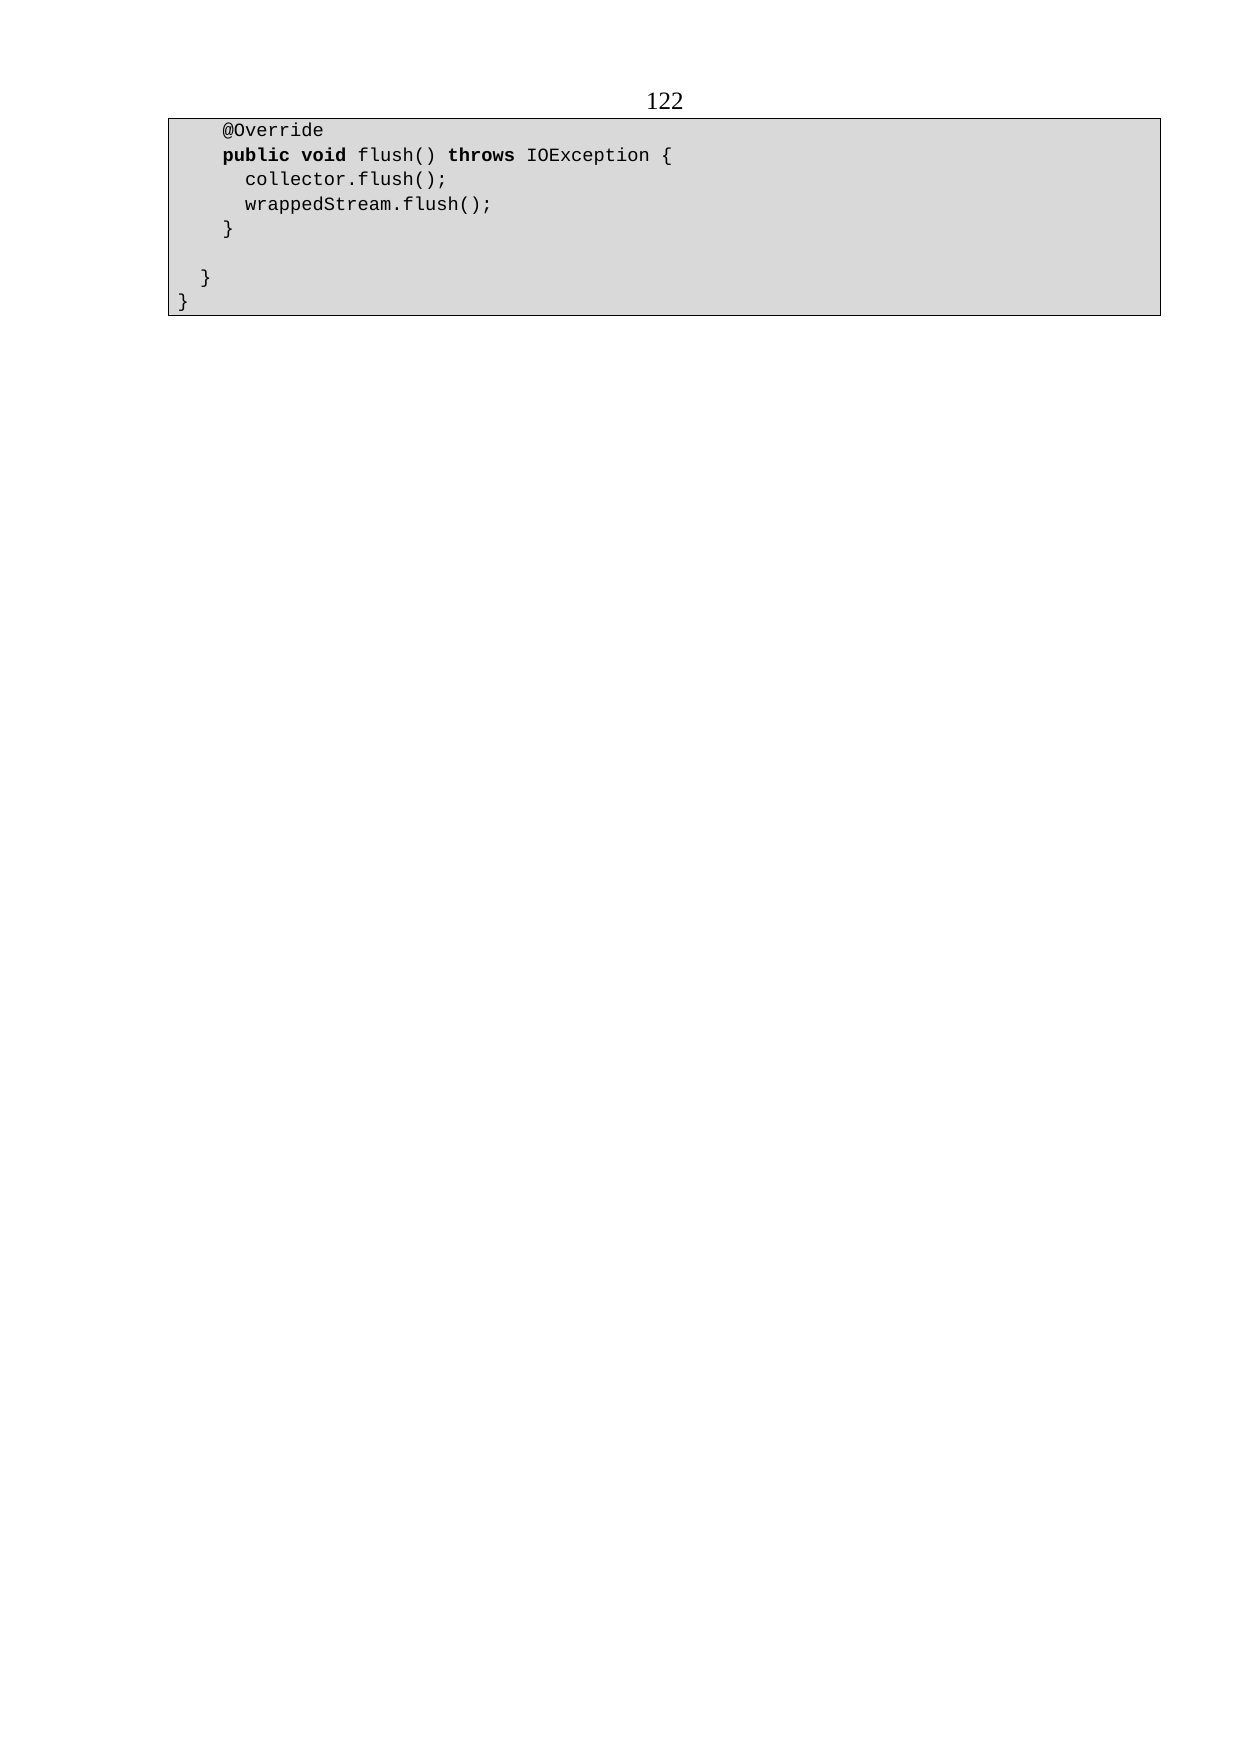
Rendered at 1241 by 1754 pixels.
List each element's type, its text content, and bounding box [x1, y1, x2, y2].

text public void flush() throws IOException { [169, 142, 1160, 167]
text } [169, 289, 1160, 315]
text @Override [169, 119, 1160, 142]
text } [169, 216, 1160, 240]
text } [169, 264, 1160, 289]
text collector.flush(); [169, 167, 1160, 191]
text wrappedStream.flush(); [169, 191, 1160, 216]
